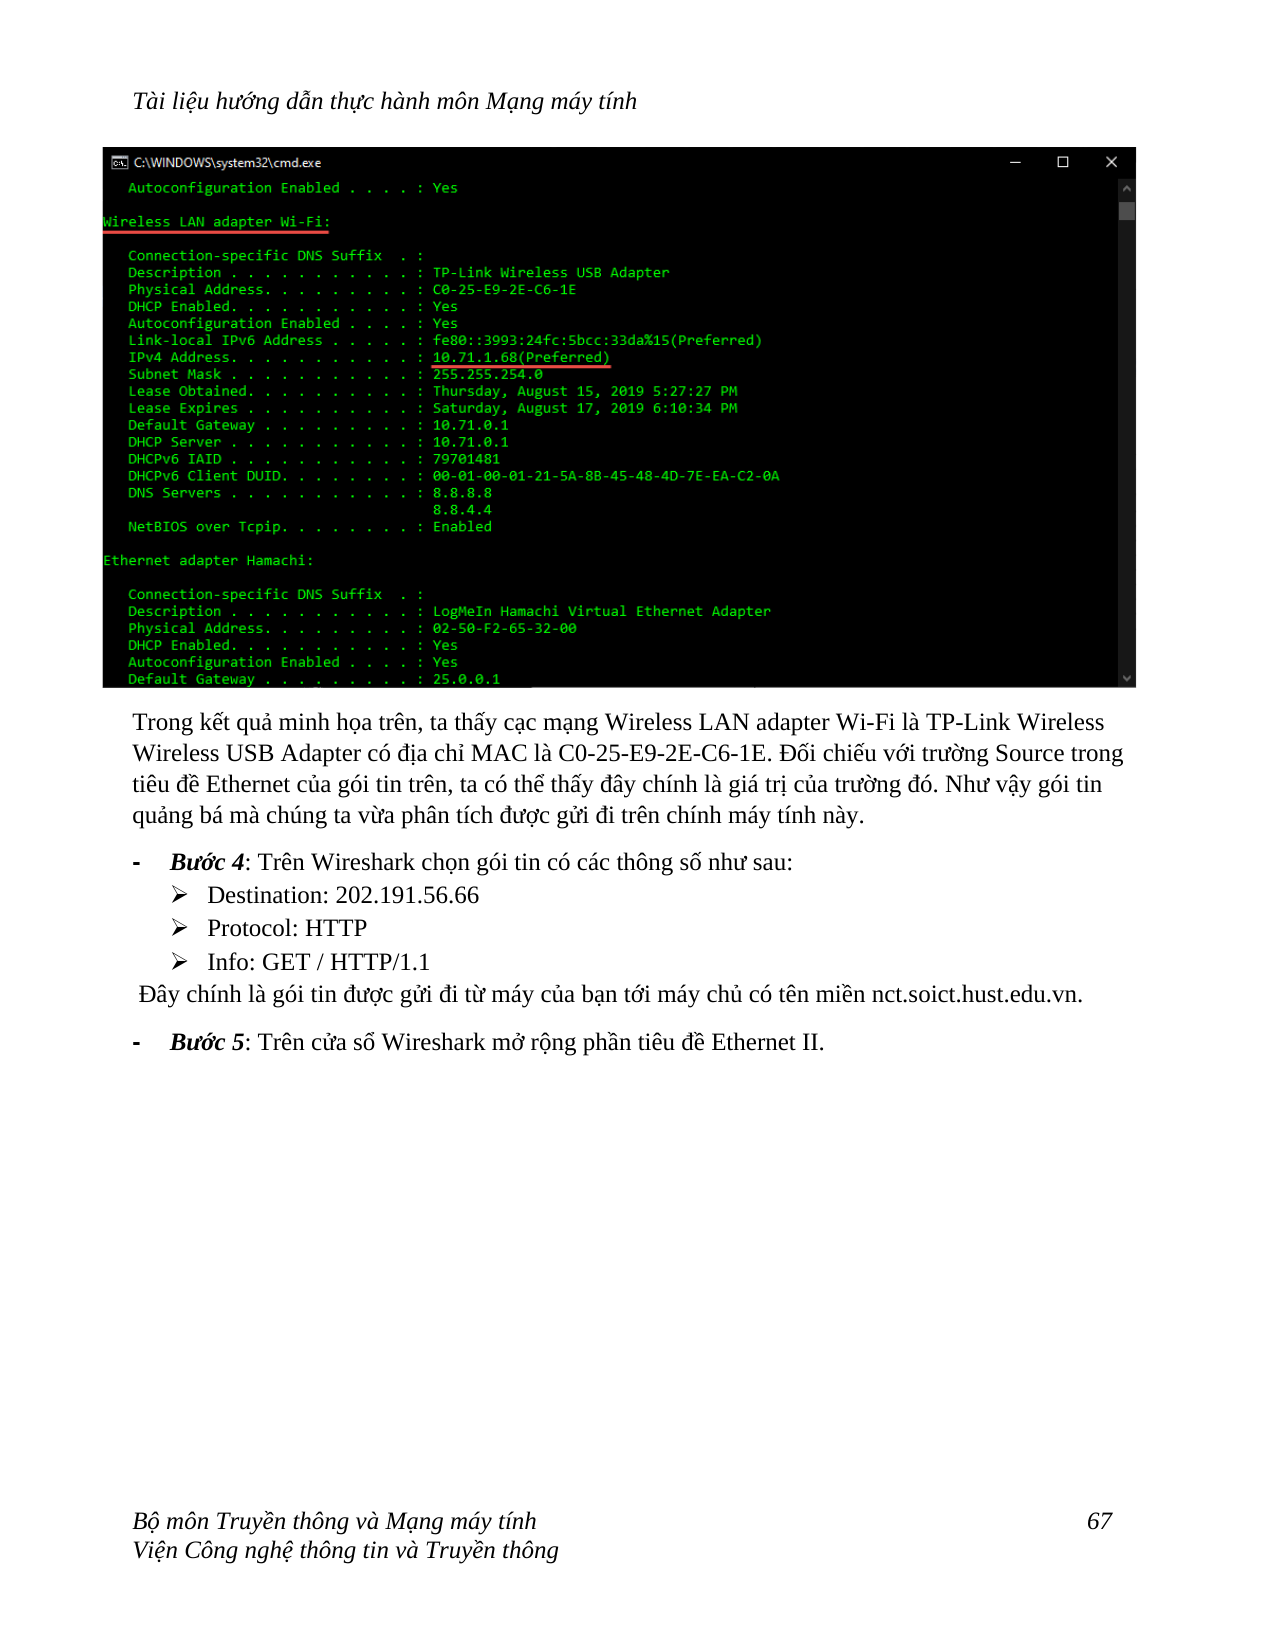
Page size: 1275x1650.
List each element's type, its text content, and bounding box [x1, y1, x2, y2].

picture [102, 147, 1137, 688]
list Bước 4: Trên Wireshark chọn gói tin có các thông số như sau: [132, 847, 1125, 876]
list Info: GET / HTTP/1.1 [169, 947, 1125, 975]
text Trong kết quả minh họa trên, ta thấy cạc mạng Wireless LAN adapter Wi-Fi là TP-Link Wireless Wireless USB Adapter có địa chỉ MAC là C0-25-E9-2E-C6-1E. Đối chiếu với trường Source trong tiêu đề Ethernet của gói tin trên, ta có thể thấy đây chính là giá trị của trường đó. Như vậy gói tin quảng bá mà chúng ta vừa phân tích được gửi đi trên chính máy tính này. [132, 707, 1125, 828]
text Đây chính là gói tin được gửi đi từ máy của bạn tới máy chủ có tên miền nct.soict.hust.edu.vn. [132, 979, 1125, 1008]
list Bước 5: Trên cửa sổ Wireshark mở rộng phần tiêu đề Ethernet II. [132, 1027, 1125, 1056]
list Destination: 202.191.56.66 [169, 881, 1125, 909]
list Protocol: HTTP [169, 913, 1125, 942]
